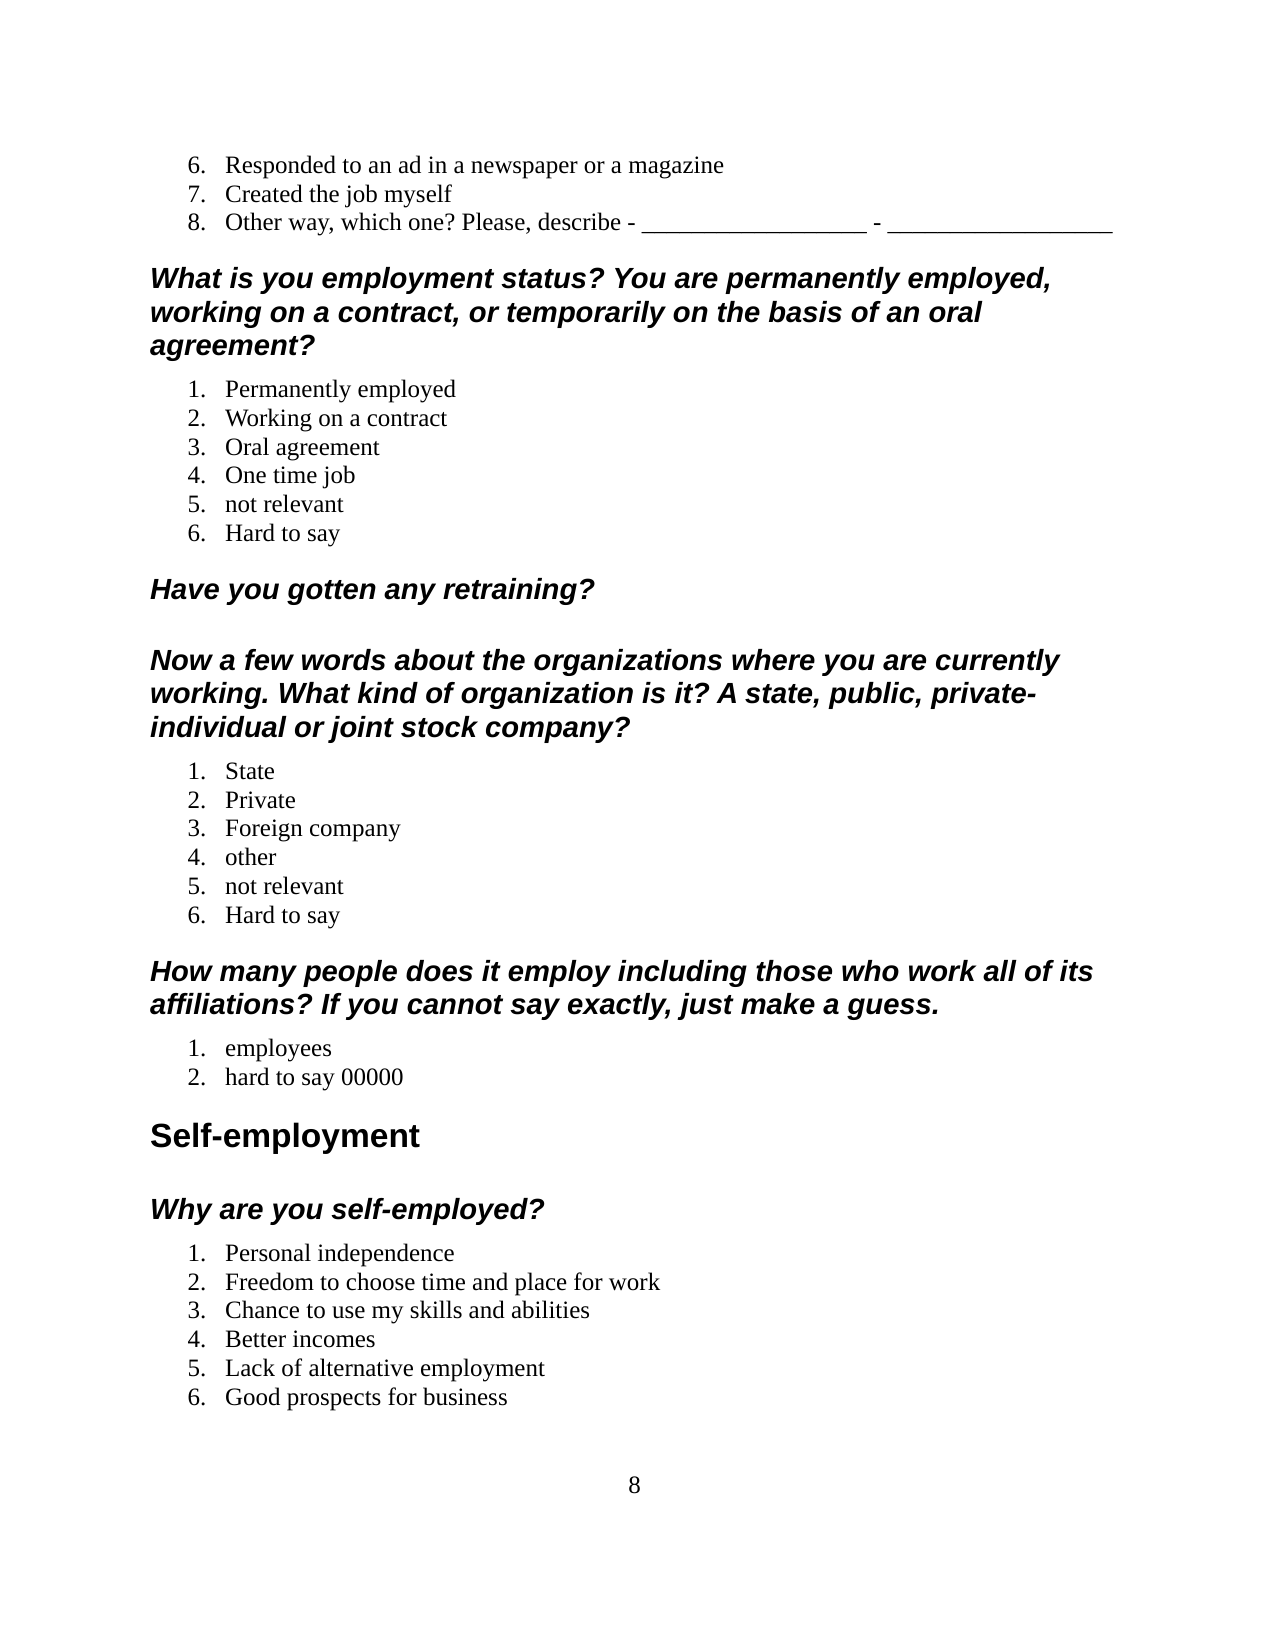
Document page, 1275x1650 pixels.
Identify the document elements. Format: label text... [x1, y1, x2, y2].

list One time job [187, 461, 1125, 489]
list Created the job myself [187, 179, 1125, 207]
subtitle How many people does it employ including those who work all of its affiliations? If you cannot say exactly, just make a guess. [150, 953, 1125, 1021]
list Private [187, 785, 1125, 813]
subtitle Have you gotten any retraining? [150, 572, 1125, 605]
list other [187, 842, 1125, 871]
list Other way, which one? Please, describe - __________________ - __________________ [187, 207, 1125, 236]
list Hard to say [187, 900, 1125, 928]
list State [187, 756, 1125, 785]
list Oral agreement [187, 432, 1125, 461]
subtitle What is you employment status? You are permanently employed, working on a contract, or temporarily on the basis of an oral agreement? [150, 261, 1125, 362]
list Permanently employed [187, 374, 1125, 403]
list Personal independence [187, 1238, 1125, 1267]
list Good prospects for business [187, 1382, 1125, 1410]
subtitle Now a few words about the organizations where you are currently working. What kind of organization is it? A state, public, private-individual or joint stock company? [150, 643, 1125, 743]
list Better incomes [187, 1324, 1125, 1353]
subtitle Why are you self-employed? [150, 1192, 1125, 1225]
list Responded to an ad in a newspaper or a magazine [187, 150, 1125, 179]
list employees [187, 1033, 1125, 1062]
list Hard to say [187, 518, 1125, 547]
list hard to say 00000 [187, 1062, 1125, 1091]
list not relevant [187, 489, 1125, 518]
list Freedom to choose time and place for work [187, 1267, 1125, 1295]
list not relevant [187, 871, 1125, 900]
list Foreign company [187, 813, 1125, 842]
subtitle Self-employment [150, 1116, 1125, 1154]
list Lack of alternative employment [187, 1353, 1125, 1382]
list Working on a contract [187, 403, 1125, 432]
list Chance to use my skills and abilities [187, 1295, 1125, 1324]
